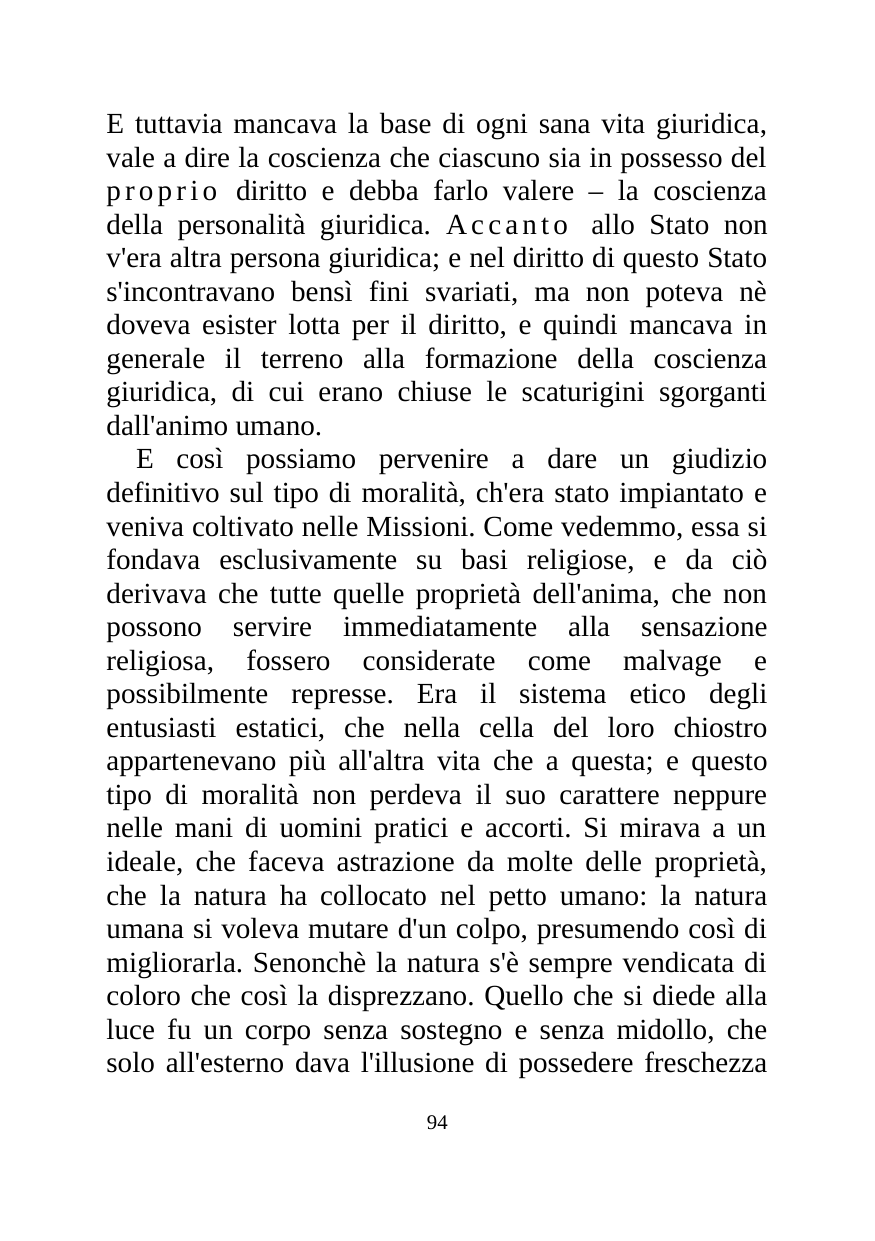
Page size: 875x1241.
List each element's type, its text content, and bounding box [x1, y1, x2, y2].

text E tuttavia mancava la base di ogni sana vita giuridica, vale a dire la coscienza che ciascuno sia in possesso del proprio diritto e debba farlo valere – la coscienza della personalità giuridica. Accanto allo Stato non v'era altra persona giuridica; e nel diritto di questo Stato s'incontravano bensì fini svariati, ma non poteva nè doveva esister lotta per il diritto, e quindi mancava in generale il terreno alla formazione della coscienza giuridica, di cui erano chiuse le scaturigini sgorganti dall'animo umano. [106, 106, 768, 442]
text E così possiamo pervenire a dare un giudizio definitivo sul tipo di moralità, ch'era stato impiantato e veniva coltivato nelle Missioni. Come vedemmo, essa si fondava esclusivamente su basi religiose, e da ciò derivava che tutte quelle proprietà dell'anima, che non possono servire immediatamente alla sensazione religiosa, fossero considerate come malvage e possibilmente represse. Era il sistema etico degli entusiasti estatici, che nella cella del loro chiostro appartenevano più all'altra vita che a questa; e questo tipo di moralità non perdeva il suo carattere neppure nelle mani di uomini pratici e accorti. Si mirava a un ideale, che faceva astrazione da molte delle proprietà, che la natura ha collocato nel petto umano: la natura umana si voleva mutare d'un colpo, presumendo così di migliorarla. Senonchè la natura s'è sempre vendicata di coloro che così la disprezzano. Quello che si diede alla luce fu un corpo senza sostegno e senza midollo, che solo all'esterno dava l'illusione di possedere freschezza [106, 442, 768, 1079]
